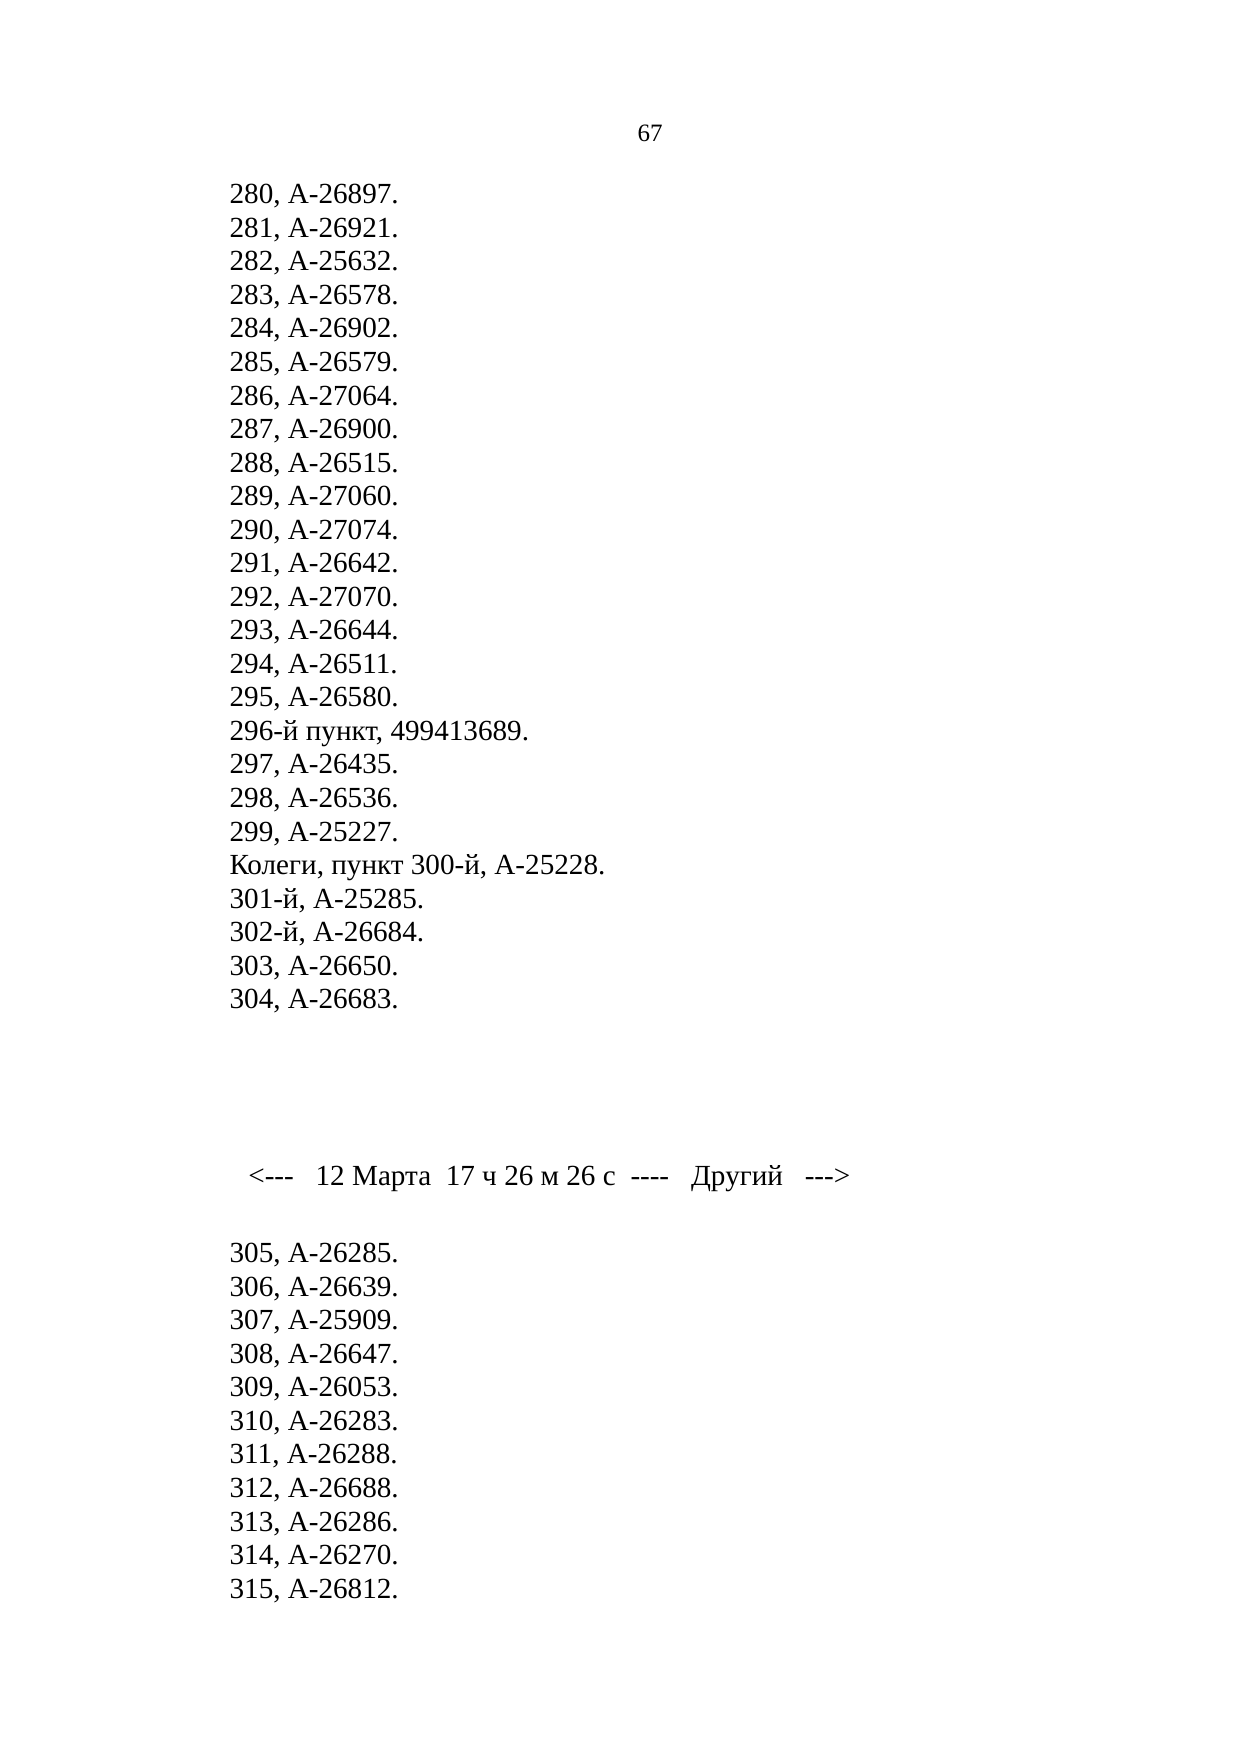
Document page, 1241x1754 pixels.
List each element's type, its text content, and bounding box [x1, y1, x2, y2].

text 314, А-26270. [177, 1537, 1122, 1571]
text 283, А-26578. [177, 277, 1122, 311]
text 287, А-26900. [177, 411, 1122, 445]
text 304, А-26683. [177, 981, 1122, 1015]
text 305, А-26285. [177, 1235, 1122, 1269]
text 298, А-26536. [177, 780, 1122, 814]
text 295, А-26580. [177, 679, 1122, 713]
text 296-й пункт, 499413689. [177, 713, 1122, 747]
text 294, А-26511. [177, 646, 1122, 679]
text 280, А-26897. [177, 176, 1122, 210]
text 289, А-27060. [177, 478, 1122, 512]
text 281, А-26921. [177, 210, 1122, 243]
text 313, А-26286. [177, 1504, 1122, 1537]
text 315, А-26812. [177, 1571, 1122, 1604]
text 293, А-26644. [177, 612, 1122, 646]
text 299, А-25227. [177, 814, 1122, 847]
text 306, А-26639. [177, 1269, 1122, 1302]
text 291, А-26642. [177, 545, 1122, 579]
text 286, А-27064. [177, 378, 1122, 411]
text 310, А-26283. [177, 1403, 1122, 1437]
text 290, А-27074. [177, 512, 1122, 545]
text 311, А-26288. [177, 1437, 1122, 1470]
text 288, А-26515. [177, 445, 1122, 478]
text 301-й, А-25285. [177, 881, 1122, 914]
text 308, А-26647. [177, 1336, 1122, 1369]
text 307, А-25909. [177, 1302, 1122, 1336]
text 312, А-26688. [177, 1470, 1122, 1504]
text 282, А-25632. [177, 243, 1122, 277]
text 303, А-26650. [177, 948, 1122, 981]
text 309, А-26053. [177, 1369, 1122, 1403]
text Колеги, пункт 300-й, А-25228. [177, 847, 1122, 881]
text 302-й, А-26684. [177, 914, 1122, 948]
text 292, А-27070. [177, 579, 1122, 612]
text 284, А-26902. [177, 311, 1122, 344]
text 285, А-26579. [177, 344, 1122, 378]
text <--- 12 Марта 17 ч 26 м 26 с ---- Другий ---> [177, 1116, 1122, 1202]
text 297, А-26435. [177, 747, 1122, 780]
